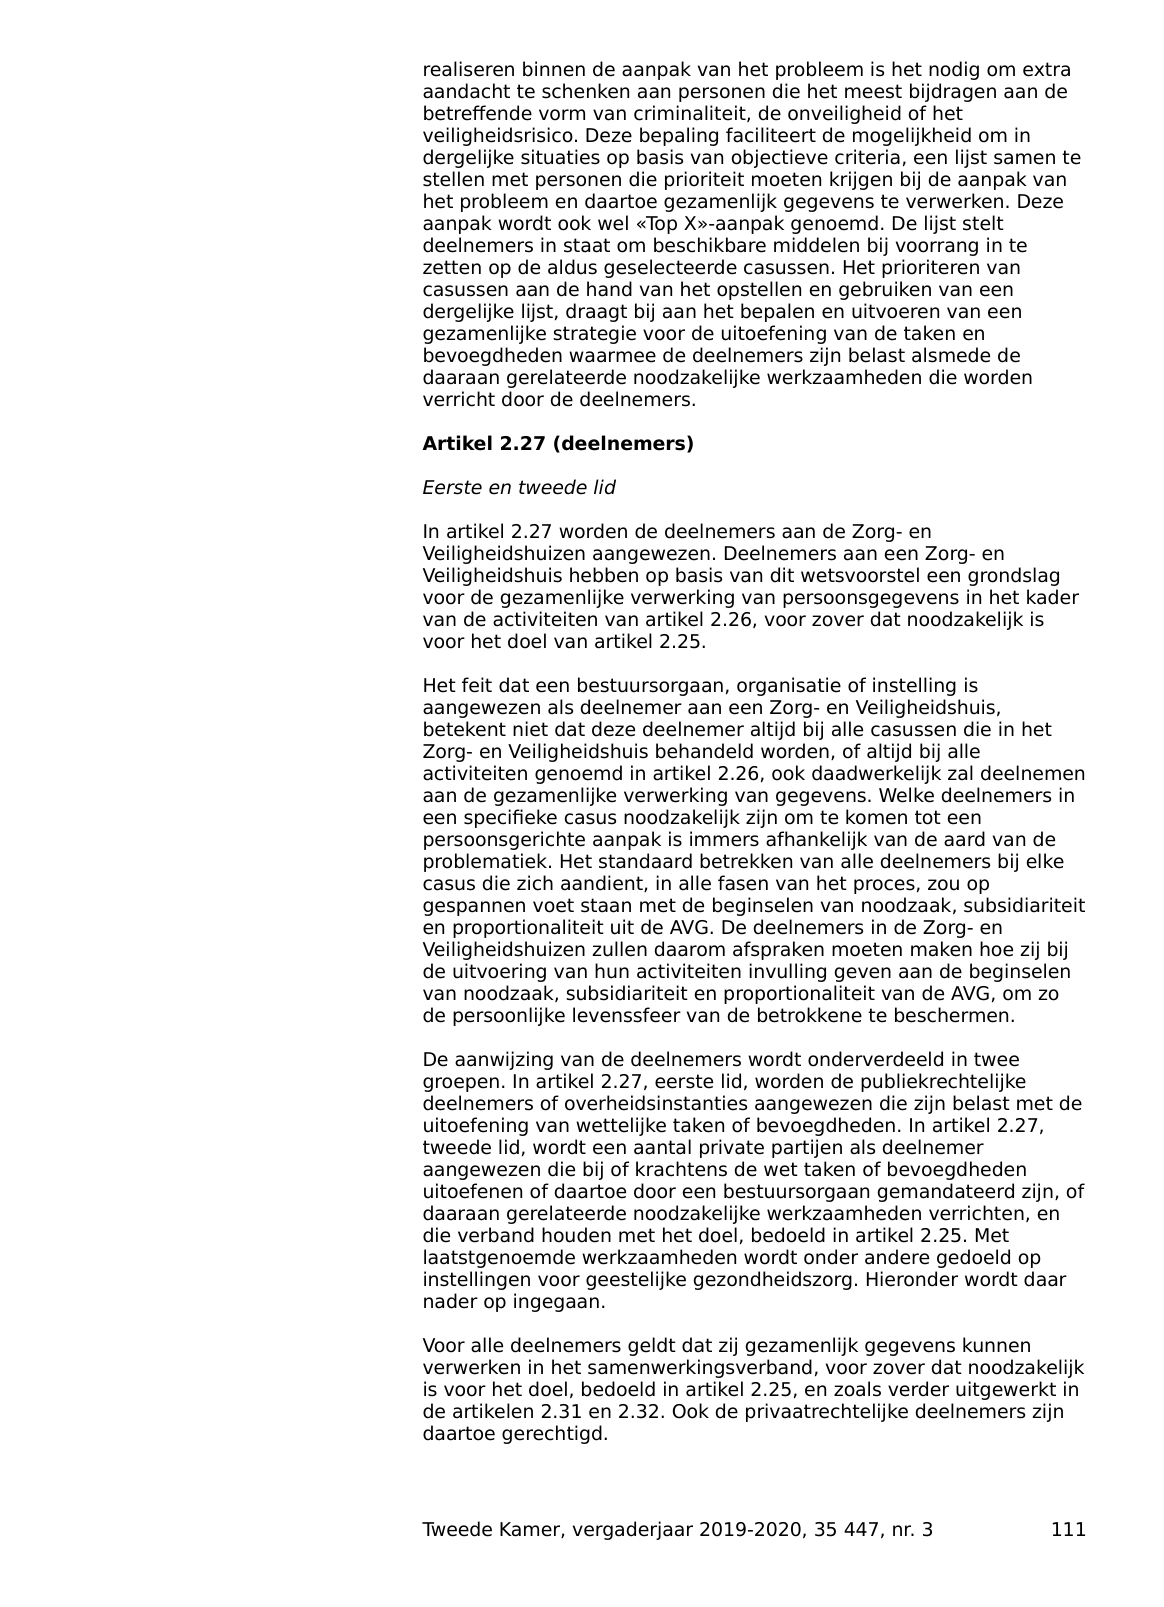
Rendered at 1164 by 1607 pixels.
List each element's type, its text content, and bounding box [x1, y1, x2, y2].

text Voor alle deelnemers geldt dat zij gezamenlijk gegevens kunnen verwerken in het samenwerkingsverband, voor zover dat noodzakelijk is voor het doel, bedoeld in artikel 2.25, en zoals verder uitgewerkt in de artikelen 2.31 en 2.32. Ook de privaatrechtelijke deelnemers zijn daartoe gerechtigd. [422, 1335, 1087, 1445]
text In artikel 2.27 worden de deelnemers aan de Zorg- en Veiligheidshuizen aangewezen. Deelnemers aan een Zorg- en Veiligheidshuis hebben op basis van dit wetsvoorstel een grondslag voor de gezamenlijke verwerking van persoonsgegevens in het kader van de activiteiten van artikel 2.26, voor zover dat noodzakelijk is voor het doel van artikel 2.25. [422, 521, 1087, 653]
text realiseren binnen de aanpak van het probleem is het nodig om extra aandacht te schenken aan personen die het meest bijdragen aan de betreffende vorm van criminaliteit, de onveiligheid of het veiligheidsrisico. Deze bepaling faciliteert de mogelijkheid om in dergelijke situaties op basis van objectieve criteria, een lijst samen te stellen met personen die prioriteit moeten krijgen bij de aanpak van het probleem en daartoe gezamenlijk gegevens te verwerken. Deze aanpak wordt ook wel «Top X»-aanpak genoemd. De lijst stelt deelnemers in staat om beschikbare middelen bij voorrang in te zetten op de aldus geselecteerde casussen. Het prioriteren van casussen aan de hand van het opstellen en gebruiken van een dergelijke lijst, draagt bij aan het bepalen en uitvoeren van een gezamenlijke strategie voor de uitoefening van de taken en bevoegdheden waarmee de deelnemers zijn belast alsmede de daaraan gerelateerde noodzakelijke werkzaamheden die worden verricht door de deelnemers. [422, 59, 1087, 411]
subtitle Artikel 2.27 (deelnemers) [422, 433, 1087, 455]
subtitle Eerste en tweede lid [422, 477, 1087, 499]
text De aanwijzing van de deelnemers wordt onderverdeeld in twee groepen. In artikel 2.27, eerste lid, worden de publiekrechtelijke deelnemers of overheidsinstanties aangewezen die zijn belast met de uitoefening van wettelijke taken of bevoegdheden. In artikel 2.27, tweede lid, wordt een aantal private partijen als deelnemer aangewezen die bij of krachtens de wet taken of bevoegdheden uitoefenen of daartoe door een bestuursorgaan gemandateerd zijn, of daaraan gerelateerde noodzakelijke werkzaamheden verrichten, en die verband houden met het doel, bedoeld in artikel 2.25. Met laatstgenoemde werkzaamheden wordt onder andere gedoeld op instellingen voor geestelijke gezondheidszorg. Hieronder wordt daar nader op ingegaan. [422, 1049, 1087, 1313]
text Het feit dat een bestuursorgaan, organisatie of instelling is aangewezen als deelnemer aan een Zorg- en Veiligheidshuis, betekent niet dat deze deelnemer altijd bij alle casussen die in het Zorg- en Veiligheidshuis behandeld worden, of altijd bij alle activiteiten genoemd in artikel 2.26, ook daadwerkelijk zal deelnemen aan de gezamenlijke verwerking van gegevens. Welke deelnemers in een specifieke casus noodzakelijk zijn om te komen tot een persoonsgerichte aanpak is immers afhankelijk van de aard van de problematiek. Het standaard betrekken van alle deelnemers bij elke casus die zich aandient, in alle fasen van het proces, zou op gespannen voet staan met de beginselen van noodzaak, subsidiariteit en proportionaliteit uit de AVG. De deelnemers in de Zorg- en Veiligheidshuizen zullen daarom afspraken moeten maken hoe zij bij de uitvoering van hun activiteiten invulling geven aan de beginselen van noodzaak, subsidiariteit en proportionaliteit van de AVG, om zo de persoonlijke levenssfeer van de betrokkene te beschermen. [422, 675, 1087, 1027]
